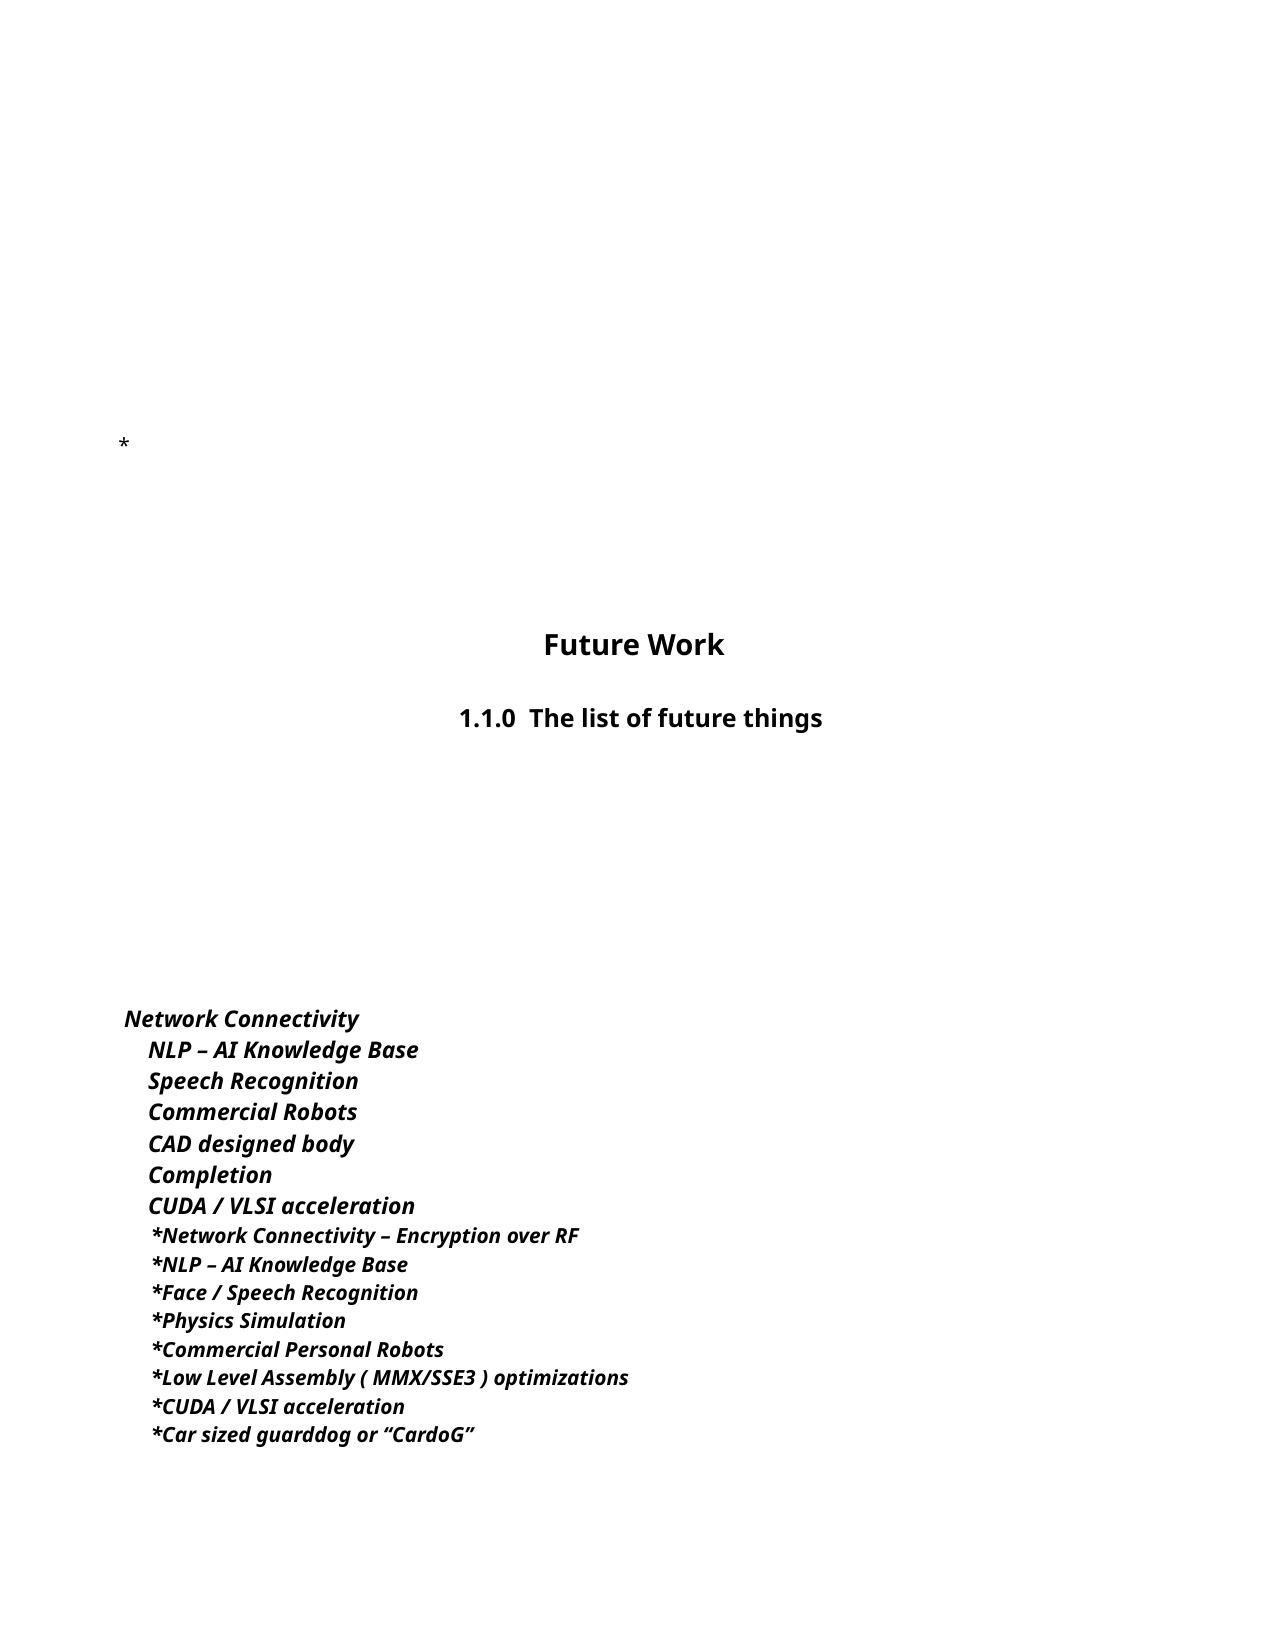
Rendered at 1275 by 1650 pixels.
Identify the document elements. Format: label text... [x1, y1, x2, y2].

text *CUDA / VLSI acceleration [118, 1392, 1157, 1420]
text Network Connectivity [118, 1003, 1157, 1034]
text NLP – AI Knowledge Base [118, 1034, 1157, 1065]
text *Face / Speech Recognition [118, 1278, 1157, 1307]
text Future Work [118, 624, 1157, 664]
text *Physics Simulation [118, 1307, 1157, 1335]
text Speech Recognition [118, 1065, 1157, 1096]
text 1.1.0 The list of future things [118, 701, 1157, 735]
text *Network Connectivity – Encryption over RF [118, 1221, 1157, 1250]
text CUDA / VLSI acceleration [118, 1190, 1157, 1221]
text *Low Level Assembly ( MMX/SSE3 ) optimizations [118, 1363, 1157, 1392]
text CAD designed body [118, 1128, 1157, 1159]
text *Commercial Personal Robots [118, 1335, 1157, 1363]
text Commercial Robots [118, 1096, 1157, 1128]
text Completion [118, 1159, 1157, 1190]
text * [118, 431, 1157, 459]
text *NLP – AI Knowledge Base [118, 1250, 1157, 1278]
text *Car sized guarddog or “CardoG” [118, 1420, 1157, 1449]
